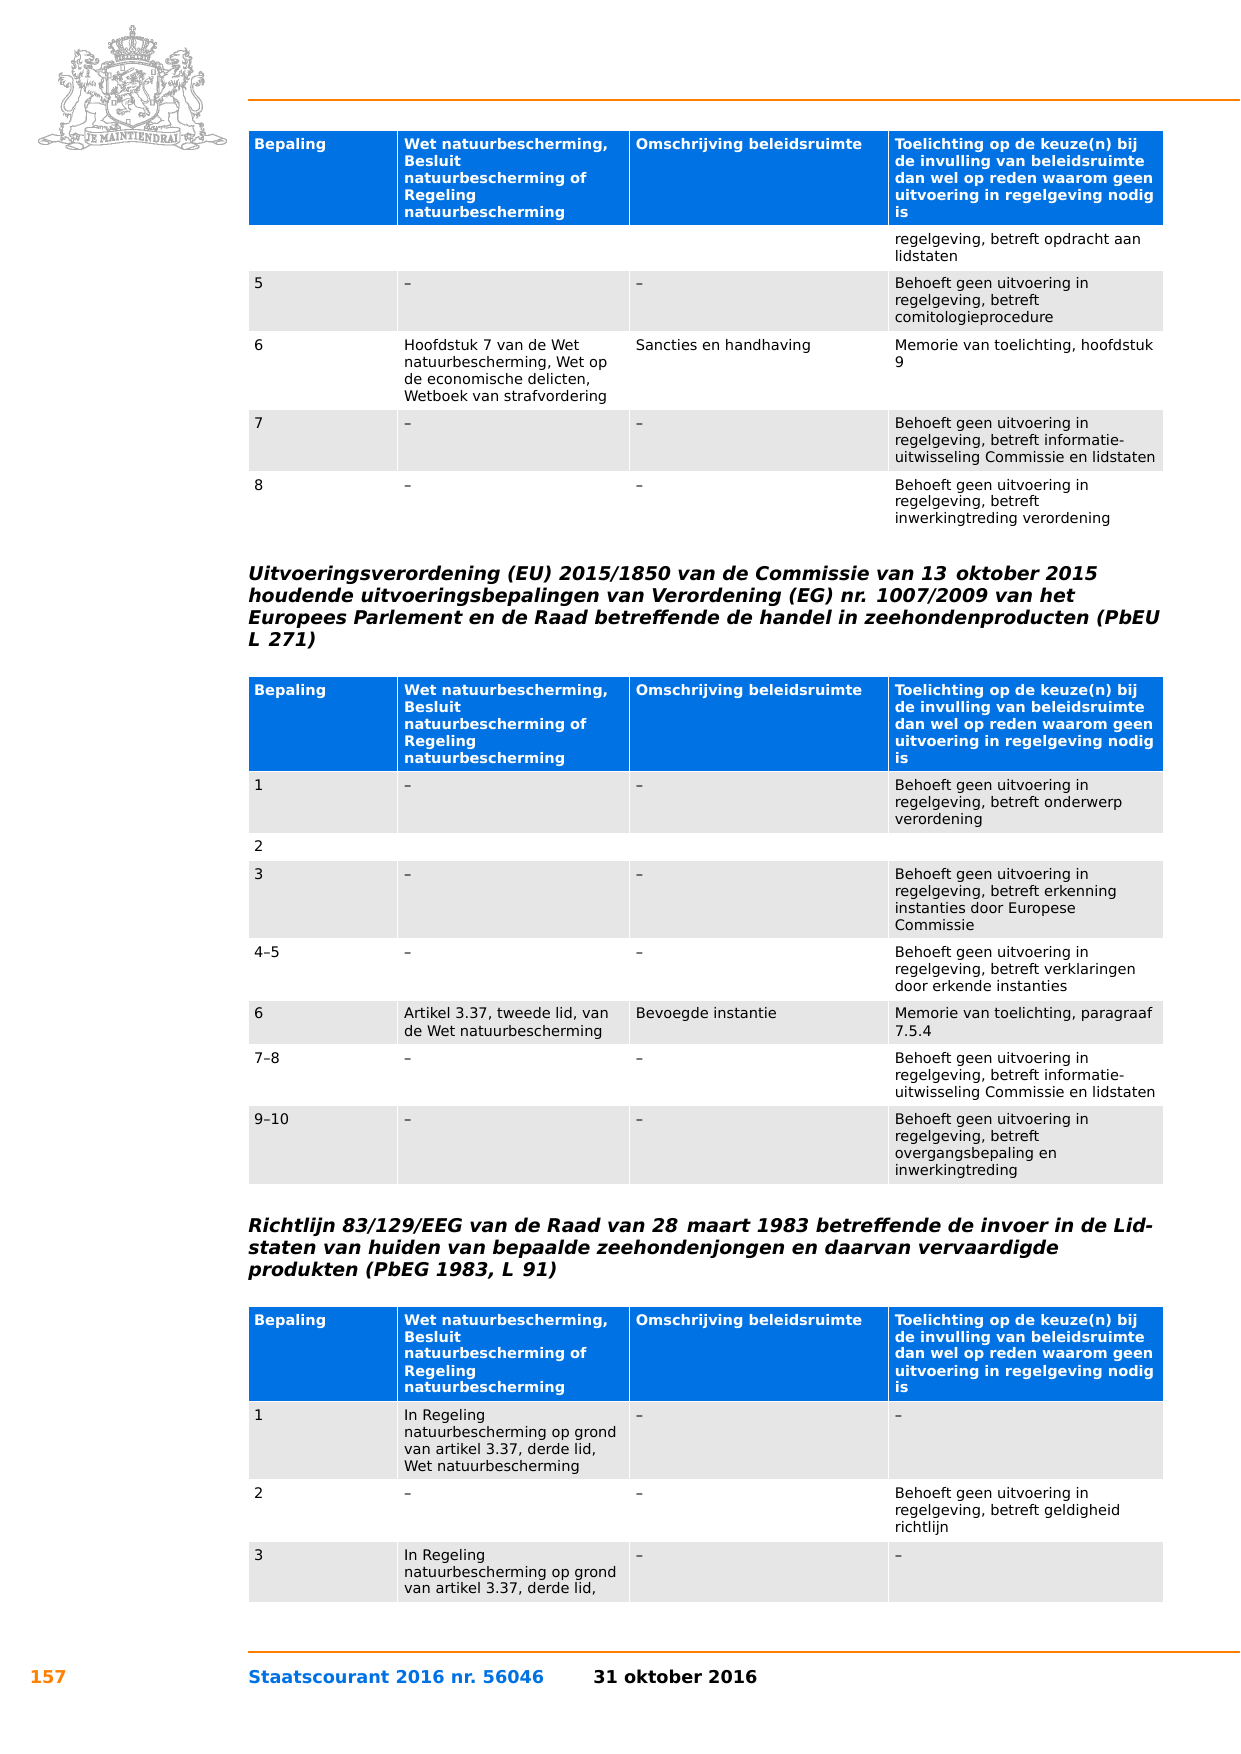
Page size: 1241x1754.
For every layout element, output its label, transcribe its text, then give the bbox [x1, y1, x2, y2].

table_cell Behoeft geen uitvoering in regelgeving, betreft geldigheid richtlijn [889, 1480, 1163, 1541]
table_cell – [630, 1542, 888, 1602]
table_cell – [398, 1045, 629, 1105]
table_cell – [630, 472, 888, 532]
table_cell In Regeling natuurbescherming op grond van artikel 3.37, derde lid, Wet natuurbescherming [398, 1402, 629, 1479]
table_header Bepaling [249, 131, 397, 225]
subtitle Richtlijn 83/129/EEG van de Raad van 28 maart 1983 betreffende de invoer in de Lid-staten van huiden van bepaalde zeehondenjongen en daarvan vervaardigde produkten (PbEG 1983, L 91) [248, 1215, 1163, 1281]
table_cell [630, 226, 888, 269]
table_cell – [398, 1480, 629, 1541]
table_header Wet natuurbescherming, Besluit natuurbescherming of Regeling natuurbescherming [398, 131, 629, 225]
table_cell Behoeft geen uitvoering in regelgeving, betreft erkenning instanties door Europese Commissie [889, 861, 1163, 938]
table_cell 2 [249, 834, 397, 860]
table_cell Behoeft geen uitvoering in regelgeving, betreft overgangsbepaling en inwerkingtreding [889, 1106, 1163, 1184]
table_cell – [630, 1106, 888, 1184]
table_cell Hoofdstuk 7 van de Wet natuurbescherming, Wet op de economische delicten, Wetboek van strafvordering [398, 332, 629, 409]
table_cell – [630, 1402, 888, 1479]
table_header Wet natuurbescherming, Besluit natuurbescherming of Regeling natuurbescherming [398, 1307, 629, 1401]
table_cell – [630, 1045, 888, 1105]
table_header Omschrijving beleidsruimte [630, 131, 888, 225]
table_cell – [889, 1542, 1163, 1602]
table_header Toelichting op de keuze(n) bij de invulling van beleidsruimte dan wel op reden waarom geen uitvoering in regelgeving nodig is [889, 131, 1163, 225]
picture [38, 25, 227, 150]
table_cell 4–5 [249, 939, 397, 1000]
table_header Toelichting op de keuze(n) bij de invulling van beleidsruimte dan wel op reden waarom geen uitvoering in regelgeving nodig is [889, 1307, 1163, 1401]
table_cell – [630, 772, 888, 833]
table_cell – [398, 939, 629, 1000]
table_cell [398, 226, 629, 269]
subtitle Uitvoeringsverordening (EU) 2015/1850 van de Commissie van 13 oktober 2015 houdende uitvoeringsbepalingen van Verordening (EG) nr. 1007/2009 van het Europees Parlement en de Raad betreffende de handel in zeehondenproducten (PbEU L 271) [248, 563, 1163, 651]
table_cell 8 [249, 472, 397, 532]
table_cell 6 [249, 1001, 397, 1044]
table_header Omschrijving beleidsruimte [630, 1307, 888, 1401]
table_header Toelichting op de keuze(n) bij de invulling van beleidsruimte dan wel op reden waarom geen uitvoering in regelgeving nodig is [889, 677, 1163, 771]
table_cell [630, 834, 888, 860]
table_cell – [398, 271, 629, 331]
table_cell – [630, 1480, 888, 1541]
table_cell Behoeft geen uitvoering in regelgeving, betreft informatie-uitwisseling Commissie en lidstaten [889, 410, 1163, 471]
table_cell Behoeft geen uitvoering in regelgeving, betreft informatie-uitwisseling Commissie en lidstaten [889, 1045, 1163, 1105]
table_cell 7–8 [249, 1045, 397, 1105]
table_cell – [630, 271, 888, 331]
table_cell – [398, 1106, 629, 1184]
table_cell 1 [249, 1402, 397, 1479]
table_cell [249, 226, 397, 269]
table_cell 7 [249, 410, 397, 471]
table_cell 1 [249, 772, 397, 833]
table_cell 3 [249, 1542, 397, 1602]
table_cell 3 [249, 861, 397, 938]
table_header Omschrijving beleidsruimte [630, 677, 888, 771]
table_header Bepaling [249, 1307, 397, 1401]
table_cell regelgeving, betreft opdracht aan lidstaten [889, 226, 1163, 269]
table_cell [889, 834, 1163, 860]
table_cell – [398, 861, 629, 938]
table_cell – [889, 1402, 1163, 1479]
table_cell [398, 834, 629, 860]
table_cell 2 [249, 1480, 397, 1541]
table_cell – [398, 472, 629, 532]
table_cell 5 [249, 271, 397, 331]
table_cell – [398, 410, 629, 471]
table_cell – [398, 772, 629, 833]
table_header Wet natuurbescherming, Besluit natuurbescherming of Regeling natuurbescherming [398, 677, 629, 771]
table_cell Memorie van toelichting, paragraaf 7.5.4 [889, 1001, 1163, 1044]
table_cell Sancties en handhaving [630, 332, 888, 409]
table_cell 6 [249, 332, 397, 409]
table_cell 9–10 [249, 1106, 397, 1184]
table_cell – [630, 939, 888, 1000]
table_cell Behoeft geen uitvoering in regelgeving, betreft verklaringen door erkende instanties [889, 939, 1163, 1000]
table_cell Artikel 3.37, tweede lid, van de Wet natuurbescherming [398, 1001, 629, 1044]
table_cell Behoeft geen uitvoering in regelgeving, betreft onderwerp verordening [889, 772, 1163, 833]
table_cell Behoeft geen uitvoering in regelgeving, betreft comitologieprocedure [889, 271, 1163, 331]
table_cell – [630, 410, 888, 471]
table_cell – [630, 861, 888, 938]
table_cell Memorie van toelichting, hoofdstuk 9 [889, 332, 1163, 409]
table_header Bepaling [249, 677, 397, 771]
table_cell In Regeling natuurbescherming op grond van artikel 3.37, derde lid, [398, 1542, 629, 1602]
table_cell Bevoegde instantie [630, 1001, 888, 1044]
table_cell Behoeft geen uitvoering in regelgeving, betreft inwerkingtreding verordening [889, 472, 1163, 532]
